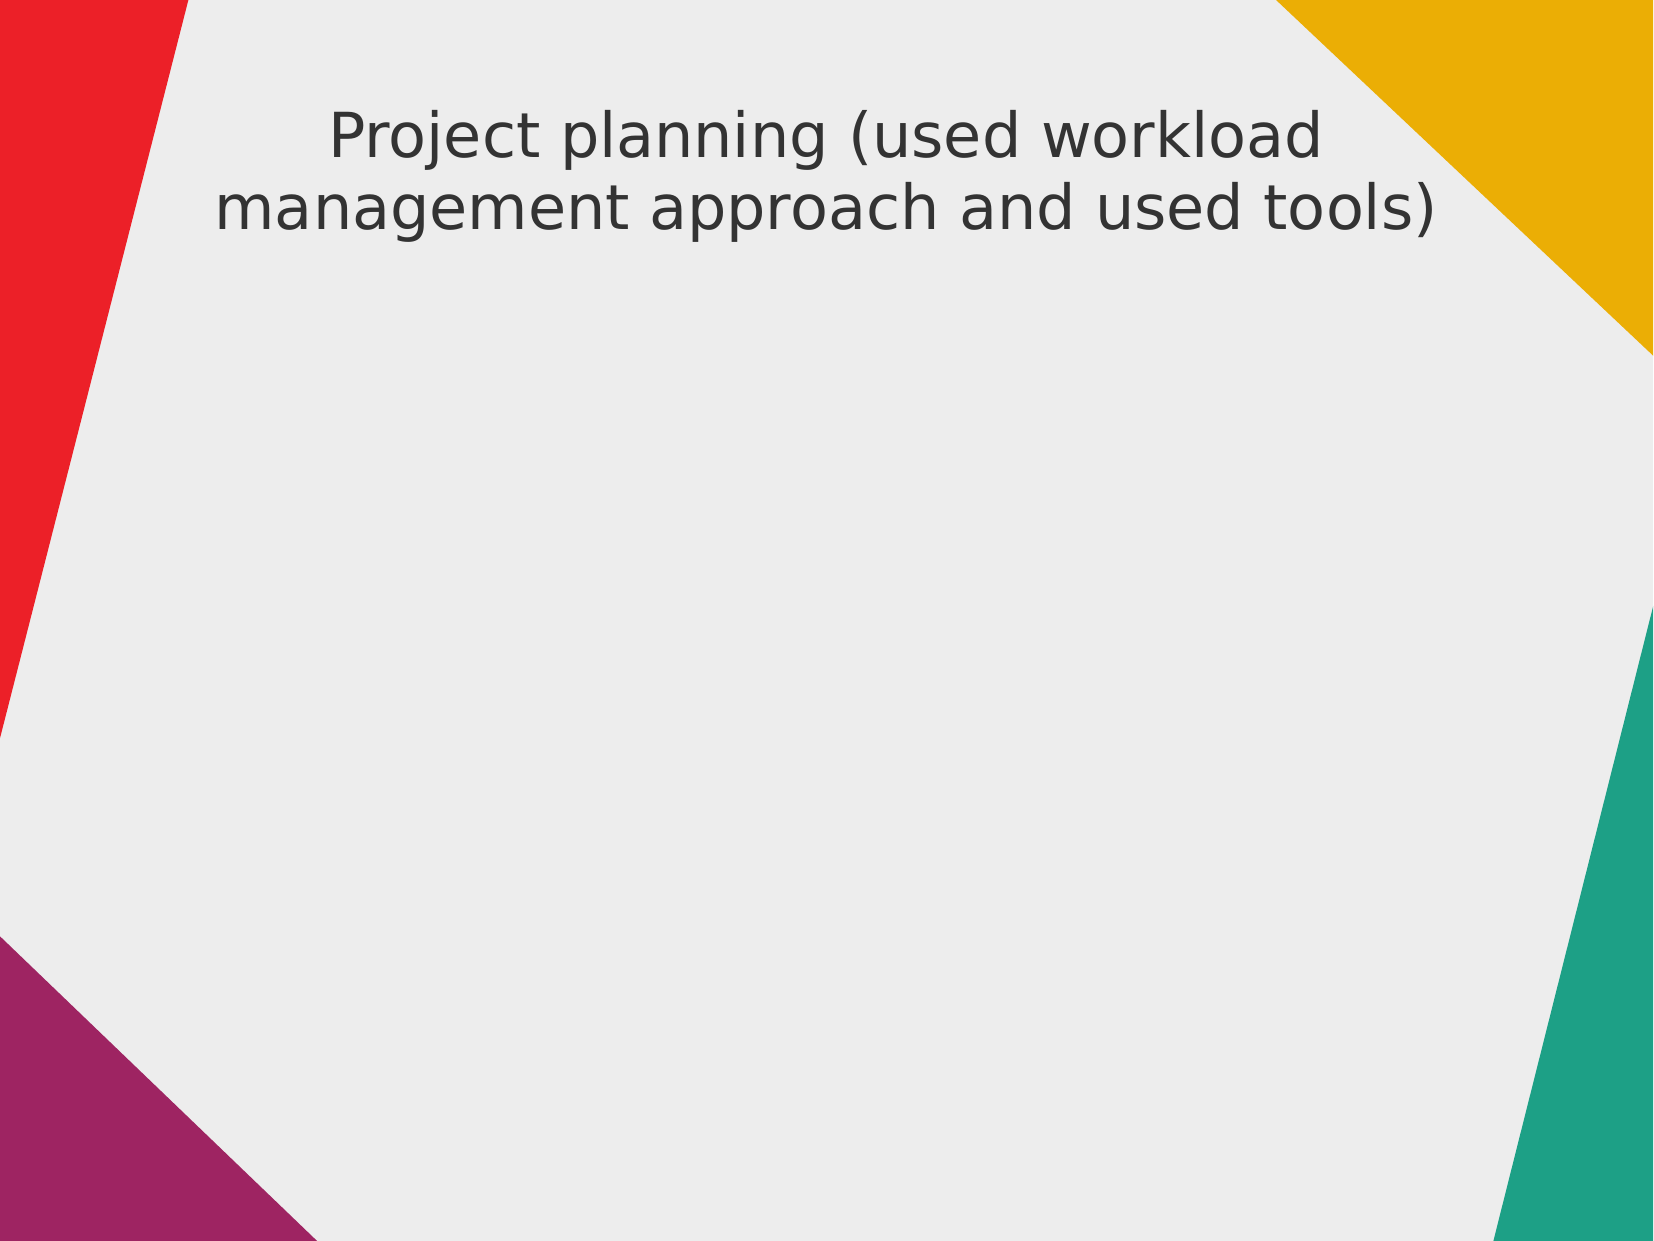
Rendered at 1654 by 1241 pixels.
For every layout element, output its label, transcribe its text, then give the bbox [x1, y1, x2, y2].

title Project planning (used workload management approach and used tools) [114, 73, 1539, 271]
